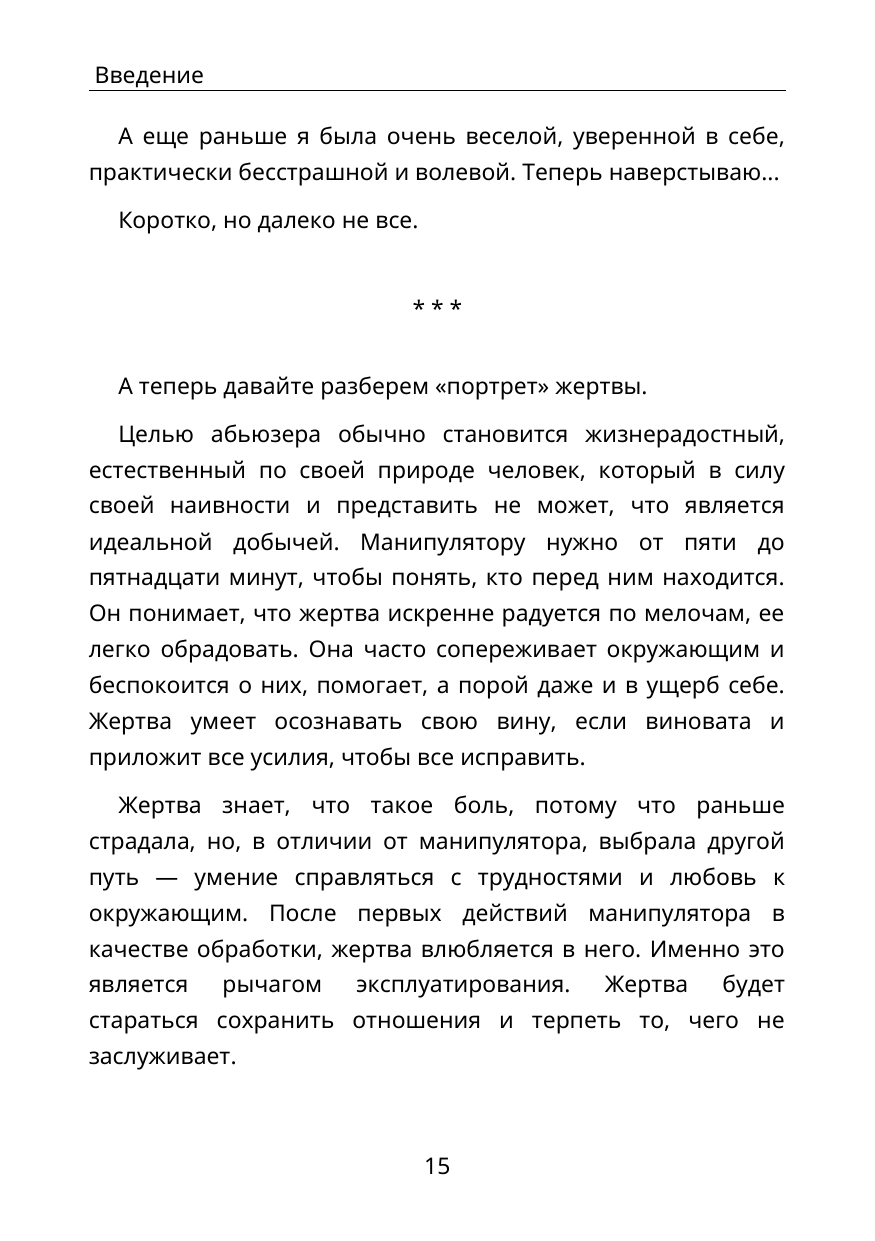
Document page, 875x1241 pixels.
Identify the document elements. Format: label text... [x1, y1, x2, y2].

text Жертва знает, что такое боль, потому что раньше страдала, но, в отличии от манипулятора, выбрала другой путь — умение справляться с трудностями и любовь к окружающим. После первых действий манипулятора в качестве обработки, жертва влюбляется в него. Именно это является рычагом эксплуатирования. Жертва будет стараться сохранить отношения и терпеть то, чего не заслуживает. [88, 789, 786, 1072]
text А теперь давайте разберем «портрет» жертвы. [88, 370, 786, 401]
text Целью абьюзера обычно становится жизнерадостный, естественный по своей природе человек, который в силу своей наивности и представить не может, что является идеальной добычей. Манипулятору нужно от пяти до пятнадцати минут, чтобы понять, кто перед ним находится. Он понимает, что жертва искренне радуется по мелочам, ее легко обрадовать. Она часто сопереживает окружающим и беспокоится о них, помогает, а порой даже и в ущерб себе. Жертва умеет осознавать свою вину, если виновата и приложит все усилия, чтобы все исправить. [88, 418, 786, 772]
text А еще раньше я была очень веселой, уверенной в себе, практически бесстрашной и волевой. Теперь наверстываю... [88, 120, 786, 187]
text Коротко, но далеко не все. [88, 203, 786, 235]
subtitle * * * [88, 293, 786, 324]
